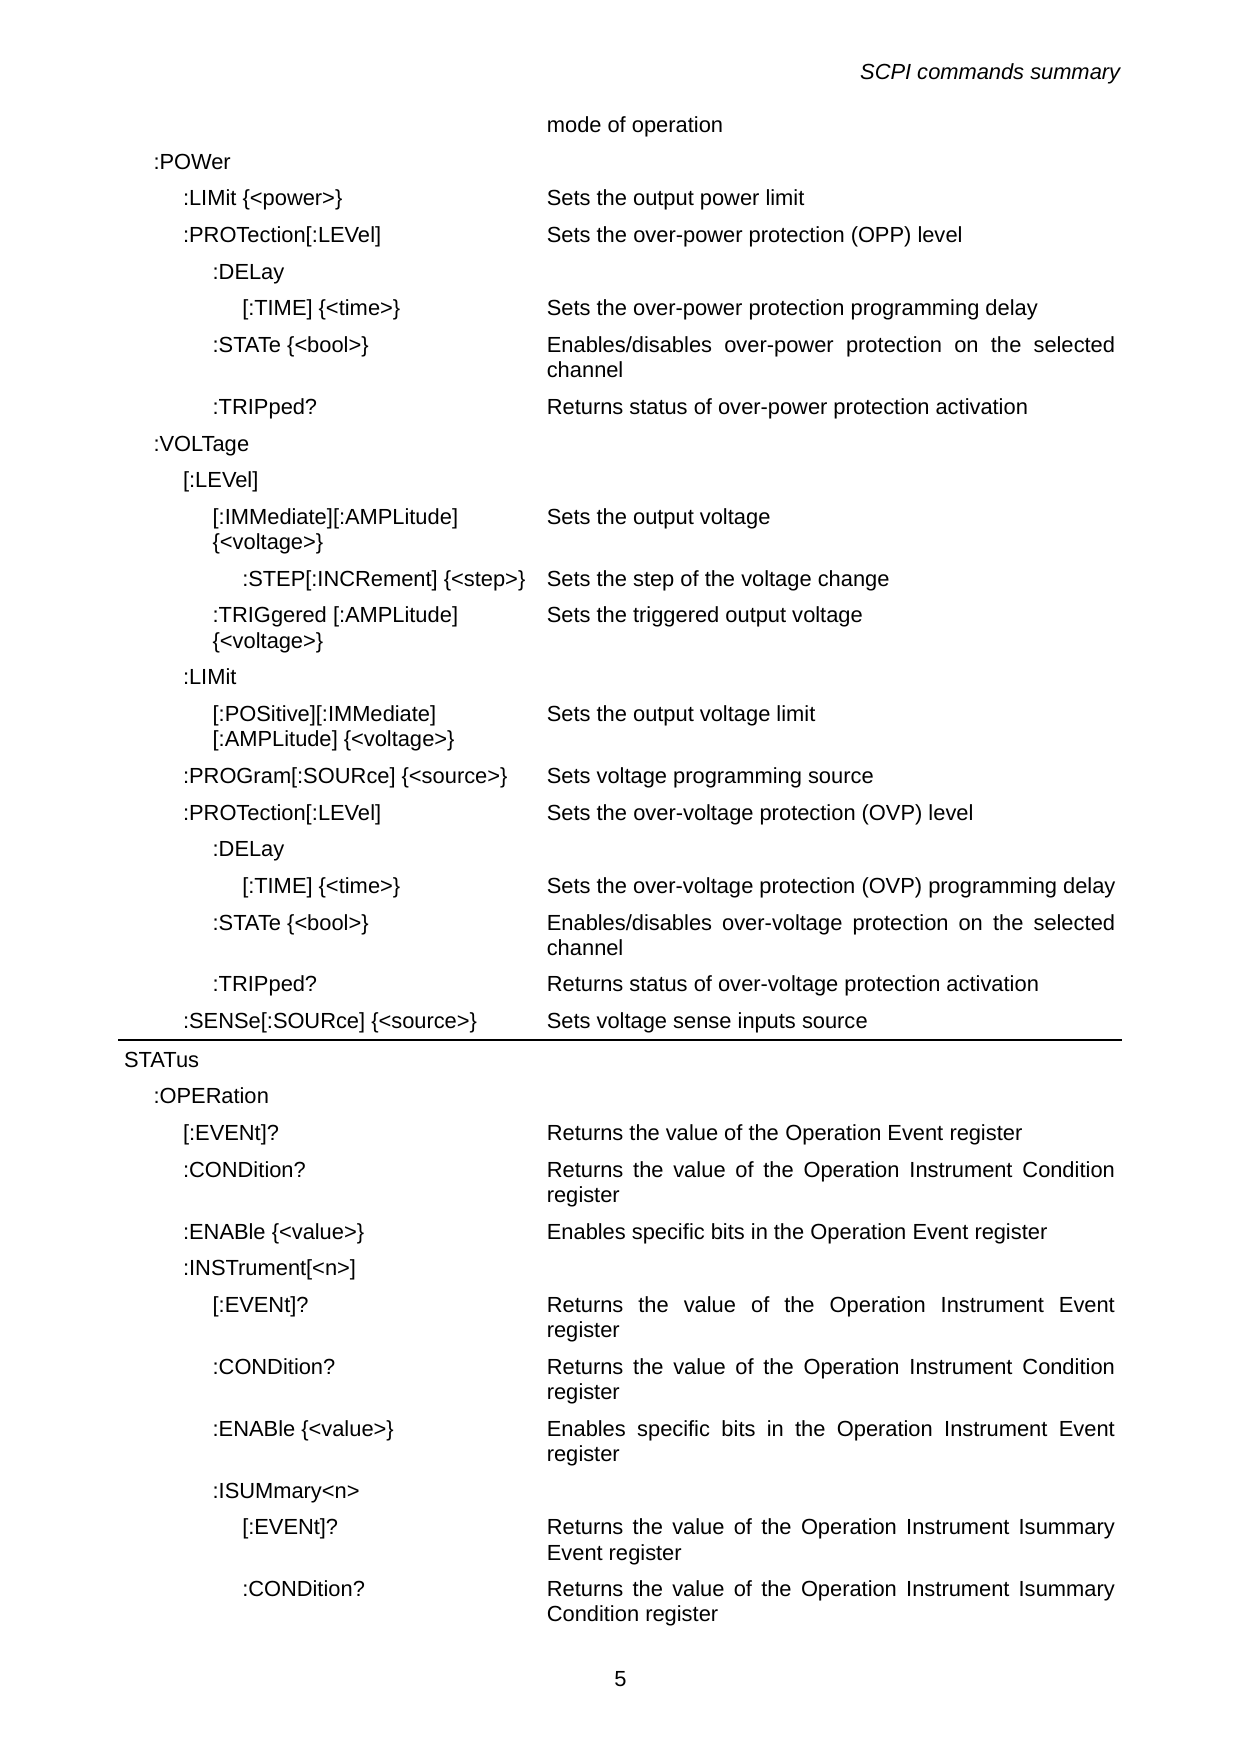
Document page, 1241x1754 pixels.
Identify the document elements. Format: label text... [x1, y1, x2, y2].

table_cell Enables specific bits in the Operation Instrument Event register [541, 1410, 1122, 1472]
table_cell Returns status of over-voltage protection activation [541, 966, 1122, 1002]
table_cell [:POSitive][:IMMediate][:AMPLitude] {<voltage>} [118, 695, 541, 757]
table_cell [541, 425, 1122, 461]
table_cell [541, 143, 1122, 179]
table_cell [118, 106, 541, 143]
table_cell [541, 1078, 1122, 1114]
table_cell Sets voltage sense inputs source [541, 1002, 1122, 1039]
table_cell Returns the value of the Operation Instrument Condition register [541, 1151, 1122, 1213]
table_cell :POWer [118, 143, 541, 179]
table_cell :LIMit [118, 659, 541, 695]
table_cell [:EVENt]? [118, 1114, 541, 1151]
table_header [541, 1041, 1122, 1078]
table_cell :TRIPped? [118, 966, 541, 1002]
table_cell Sets the over-power protection (OPP) level [541, 216, 1122, 253]
table_cell Enables/disables over-voltage protection on the selected channel [541, 904, 1122, 966]
table_cell :TRIPped? [118, 388, 541, 425]
table_cell [:TIME] {<time>} [118, 867, 541, 904]
table_cell :STATe {<bool>} [118, 904, 541, 966]
table_cell Returns the value of the Operation Instrument Event register [541, 1286, 1122, 1348]
table_cell Returns the value of the Operation Instrument Condition register [541, 1348, 1122, 1410]
table_cell [541, 253, 1122, 289]
table_cell [:LEVel] [118, 461, 541, 498]
table_cell [:EVENt]? [118, 1286, 541, 1348]
table_cell [541, 1250, 1122, 1286]
table_cell [541, 830, 1122, 867]
table_cell Sets the over-voltage protection (OVP) level [541, 794, 1122, 830]
table_cell :DELay [118, 253, 541, 289]
table_cell [:EVENt]? [118, 1509, 541, 1570]
table_cell :PROTection[:LEVel] [118, 216, 541, 253]
table_header STATus [118, 1041, 541, 1078]
table_cell Sets the output voltage limit [541, 695, 1122, 757]
table_cell [541, 659, 1122, 695]
table_cell :INSTrument[<n>] [118, 1250, 541, 1286]
table_cell :LIMit {<power>} [118, 180, 541, 216]
table_cell mode of operation [541, 106, 1122, 143]
table_cell Sets the over-power protection programming delay [541, 290, 1122, 326]
table_cell :CONDition? [118, 1348, 541, 1410]
table_cell Sets voltage programming source [541, 757, 1122, 794]
table_cell :VOLTage [118, 425, 541, 461]
table_cell Sets the over-voltage protection (OVP) programming delay [541, 867, 1122, 904]
table_cell Enables specific bits in the Operation Event register [541, 1213, 1122, 1249]
table_cell :SENSe[:SOURce] {<source>} [118, 1002, 541, 1039]
table_cell [:IMMediate][:AMPLitude] {<voltage>} [118, 498, 541, 560]
table_cell Returns status of over-power protection activation [541, 388, 1122, 425]
table_cell :TRIGgered [:AMPLitude] {<voltage>} [118, 597, 541, 658]
table_cell :DELay [118, 830, 541, 867]
table_cell Sets the step of the voltage change [541, 560, 1122, 597]
table_cell Returns the value of the Operation Instrument Isummary Event register [541, 1509, 1122, 1570]
table_cell :ENABle {<value>} [118, 1410, 541, 1472]
table_cell :ISUMmary<n> [118, 1472, 541, 1508]
table_cell [:TIME] {<time>} [118, 290, 541, 326]
table_cell Sets the output voltage [541, 498, 1122, 560]
table_cell [541, 1472, 1122, 1508]
table_cell :CONDition? [118, 1570, 541, 1632]
table_cell :STATe {<bool>} [118, 326, 541, 388]
table_cell :OPERation [118, 1078, 541, 1114]
table_cell :PROTection[:LEVel] [118, 794, 541, 830]
table_cell Sets the output power limit [541, 180, 1122, 216]
table_cell :PROGram[:SOURce] {<source>} [118, 757, 541, 794]
table_cell Enables/disables over-power protection on the selected channel [541, 326, 1122, 388]
table_cell Returns the value of the Operation Event register [541, 1114, 1122, 1151]
table_cell :STEP[:INCRement] {<step>} [118, 560, 541, 597]
table_cell [541, 461, 1122, 498]
table_cell Returns the value of the Operation Instrument Isummary Condition register [541, 1570, 1122, 1632]
table_cell :ENABle {<value>} [118, 1213, 541, 1249]
table_cell Sets the triggered output voltage [541, 597, 1122, 658]
table_cell :CONDition? [118, 1151, 541, 1213]
